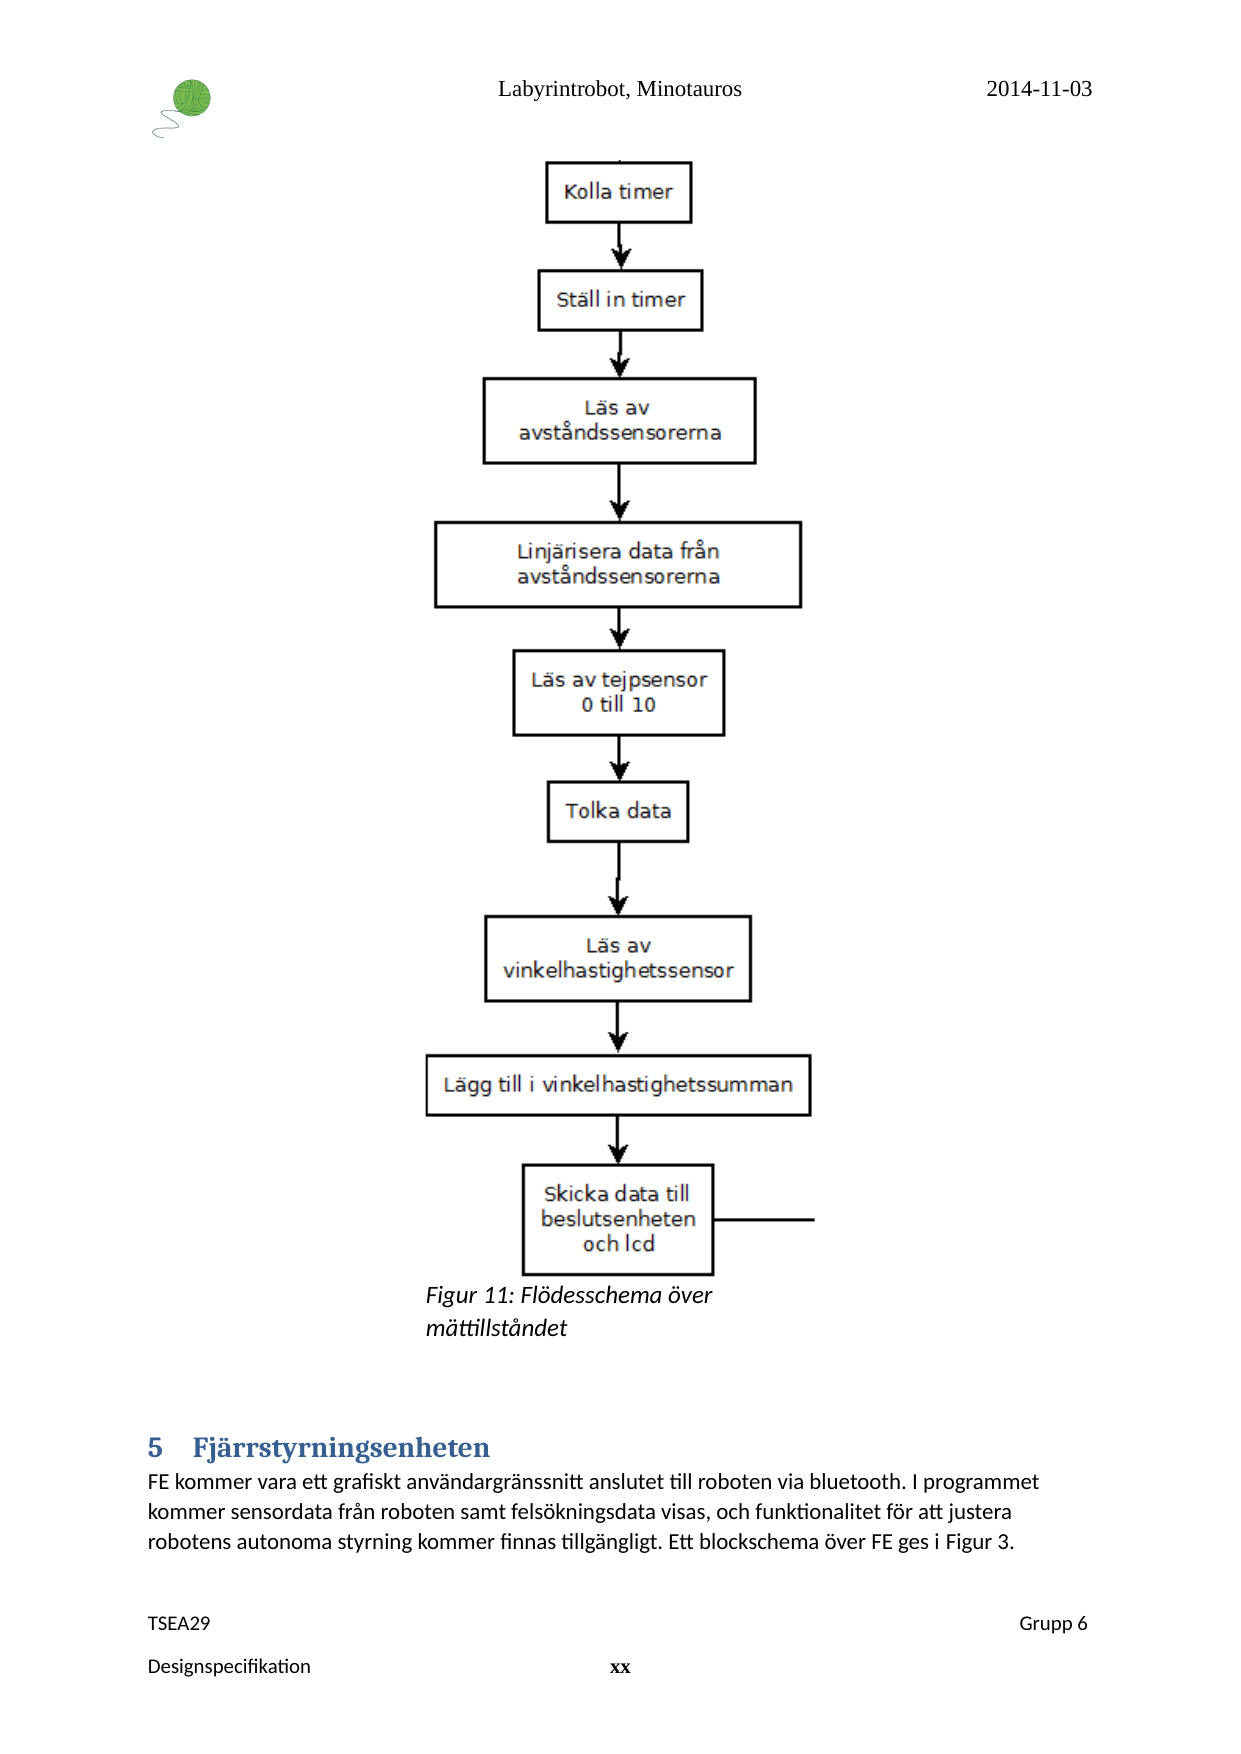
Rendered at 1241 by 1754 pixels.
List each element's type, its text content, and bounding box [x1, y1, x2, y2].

text FE kommer vara ett grafiskt användargränssnitt anslutet till roboten via bluetooth. I programmet kommer sensordata från roboten samt felsökningsdata visas, och funktionalitet för att justera robotens autonoma styrning kommer finnas tillgängligt. Ett blockschema över FE ges i Figur 3. [148, 1467, 1093, 1555]
subtitle Fjärrstyrningsenheten [148, 1432, 1093, 1465]
text Figur 11: Flödesschema över mättillståndet [426, 1278, 815, 1342]
picture [150, 76, 214, 141]
picture [425, 160, 815, 1278]
